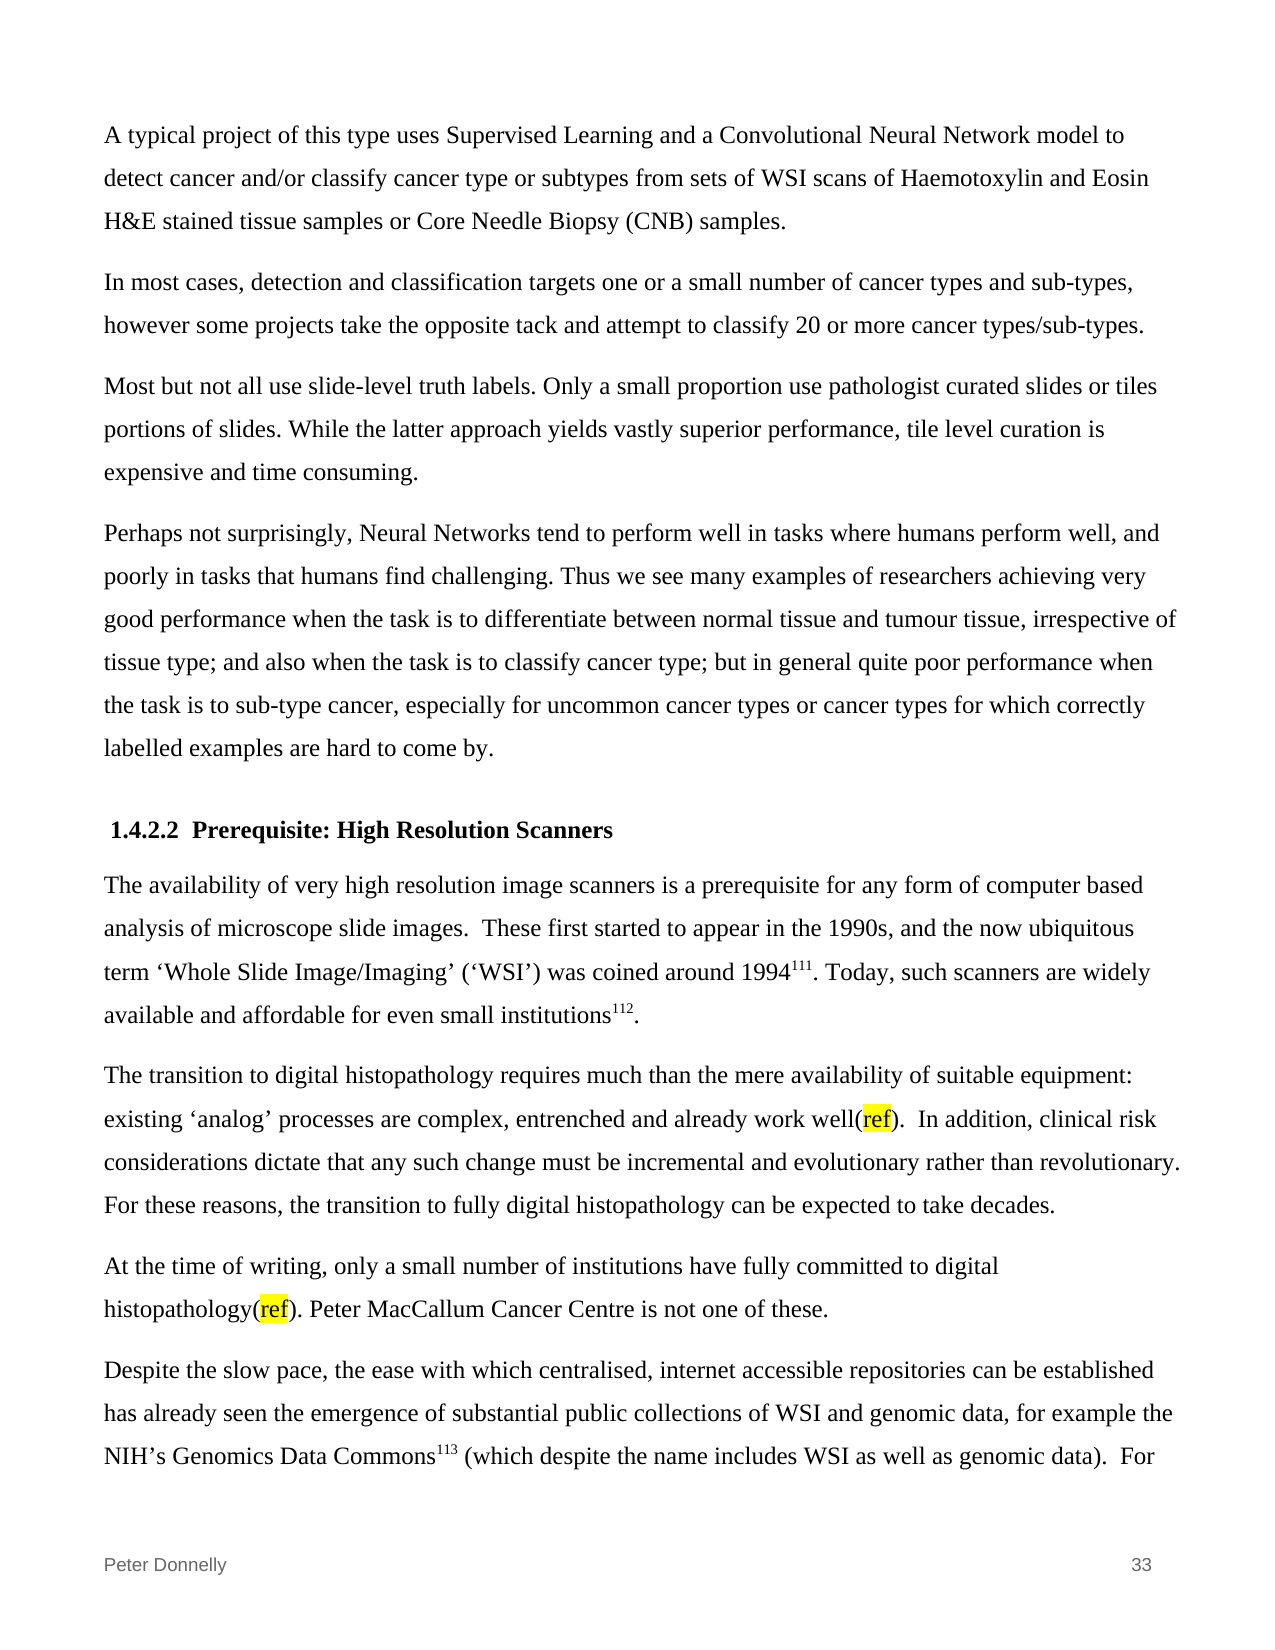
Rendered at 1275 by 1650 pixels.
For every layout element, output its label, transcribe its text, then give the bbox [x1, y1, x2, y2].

text The availability of very high resolution image scanners is a prerequisite for any form of computer based analysis of microscope slide images. These first started to appear in the 1990s, and the now ubiquitous term ‘Whole Slide Image/Imaging’ (‘WSI’) was coined around 1994. Today, such scanners are widely available and affordable for even small institutions. [103, 870, 1181, 1028]
text In most cases, detection and classification targets one or a small number of cancer types and sub-types, however some projects take the opposite tack and attempt to classify 20 or more cancer types/sub-types. [103, 267, 1181, 339]
text A typical project of this type uses Supervised Learning and a Convolutional Neural Network model to detect cancer and/or classify cancer type or subtypes from sets of WSI scans of Haemotoxylin and Eosin H&E stained tissue samples or Core Needle Biopsy (CNB) samples. [103, 120, 1181, 235]
subtitle Prerequisite: High Resolution Scanners [103, 815, 1181, 844]
text Despite the slow pace, the ease with which centralised, internet accessible repositories can be established has already seen the emergence of substantial public collections of WSI and genomic data, for example the NIH’s Genomics Data Commons (which despite the name includes WSI as well as genomic data). For [103, 1355, 1181, 1470]
text At the time of writing, only a small number of institutions have fully committed to digital histopathology(ref). Peter MacCallum Cancer Centre is not one of these. [103, 1251, 1181, 1323]
text The transition to digital histopathology requires much than the mere availability of suitable equipment: existing ‘analog’ processes are complex, entrenched and already work well(ref). In addition, clinical risk considerations dictate that any such change must be incremental and evolutionary rather than revolutionary. For these reasons, the transition to fully digital histopathology can be expected to take decades. [103, 1061, 1181, 1219]
text Perhaps not surprisingly, Neural Networks tend to perform well in tasks where humans perform well, and poorly in tasks that humans find challenging. Thus we see many examples of researchers achieving very good performance when the task is to differentiate between normal tissue and tumour tissue, irrespective of tissue type; and also when the task is to classify cancer type; but in general quite poor performance when the task is to sub-type cancer, especially for uncommon cancer types or cancer types for which correctly labelled examples are hard to come by. [103, 518, 1181, 762]
text Most but not all use slide-level truth labels. Only a small proportion use pathologist curated slides or tiles portions of slides. While the latter approach yields vastly superior performance, tile level curation is expensive and time consuming. [103, 371, 1181, 486]
